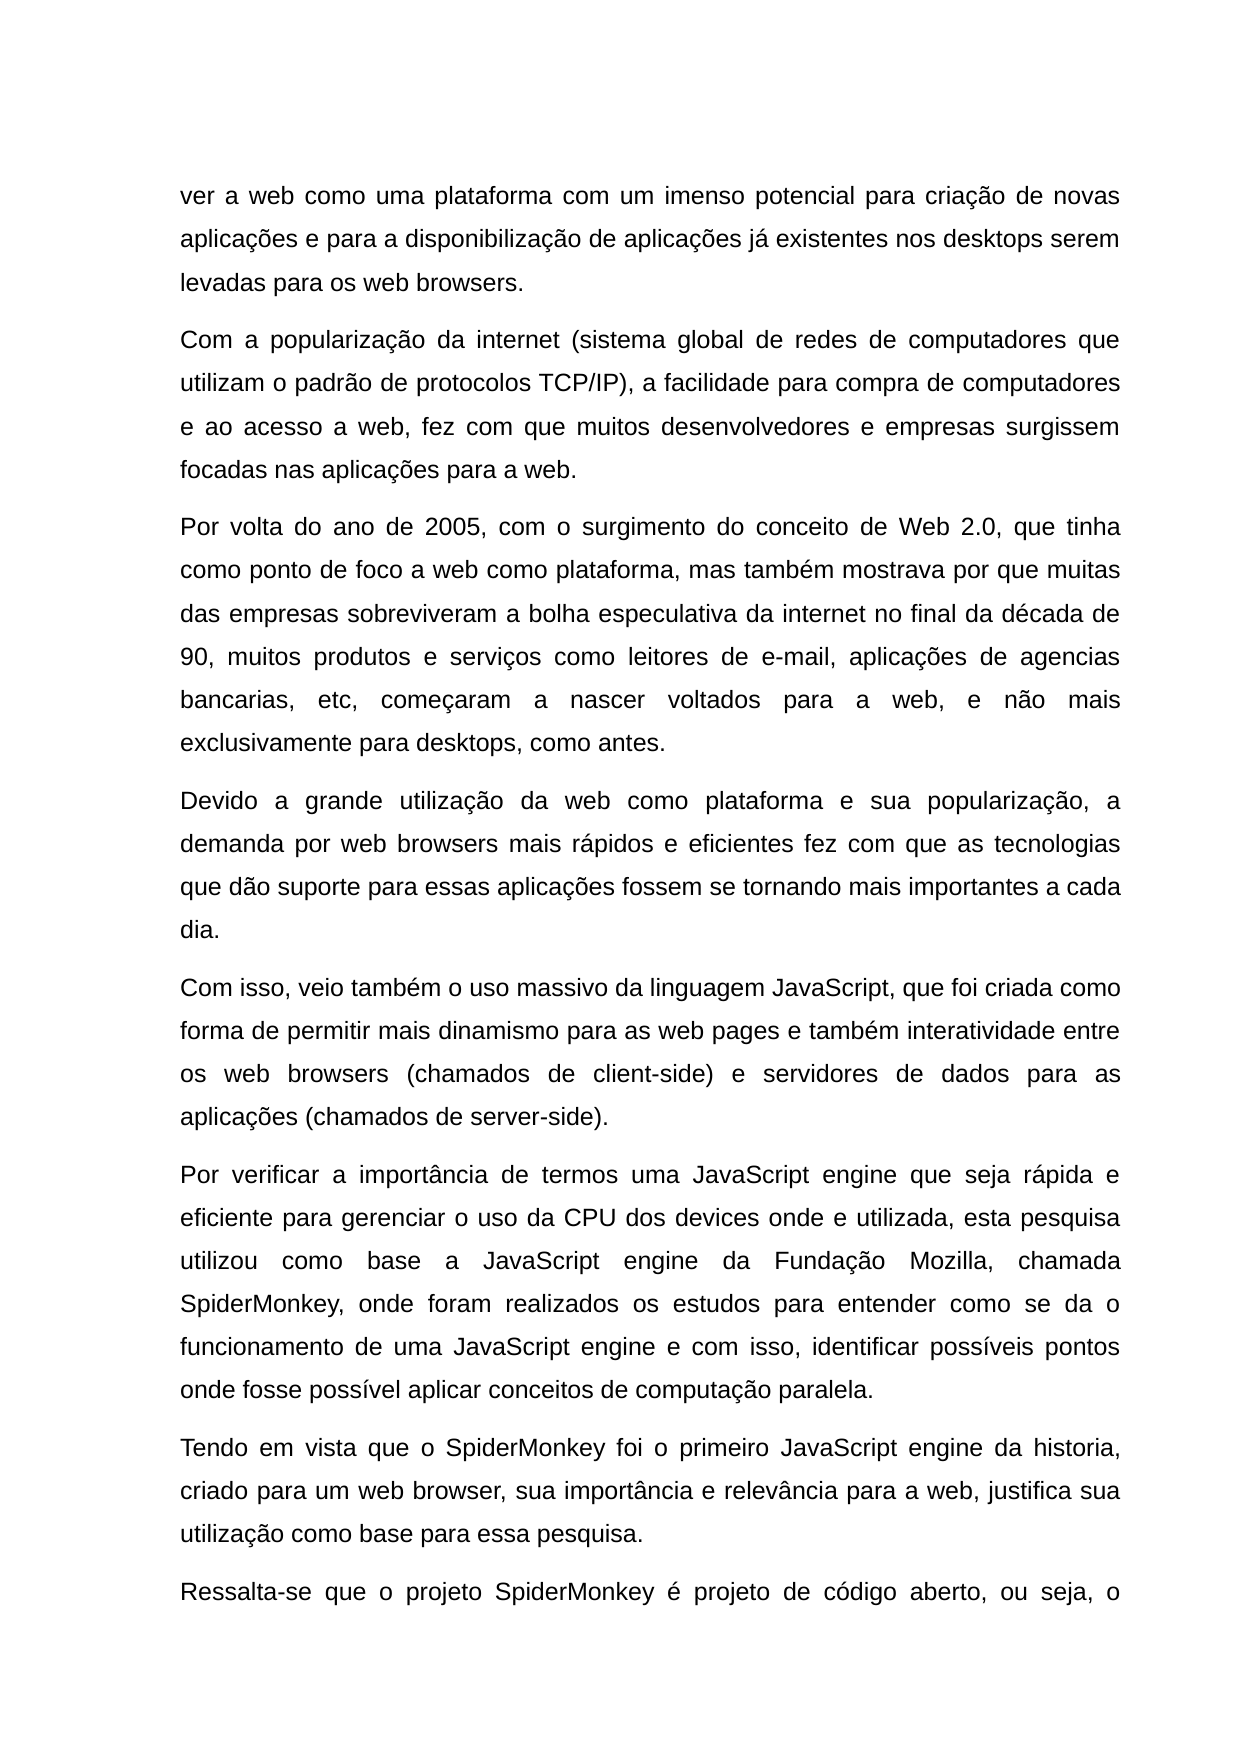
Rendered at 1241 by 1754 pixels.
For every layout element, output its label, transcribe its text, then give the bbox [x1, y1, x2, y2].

text ver a web como uma plataforma com um imenso potencial para criação de novas aplicações e para a disponibilização de aplicações já existentes nos desktops serem levadas para os web browsers. [180, 181, 1122, 296]
text Tendo em vista que o SpiderMonkey foi o primeiro JavaScript engine da historia, criado para um web browser, sua importância e relevância para a web, justifica sua utilização como base para essa pesquisa. [180, 1433, 1122, 1548]
text Ressalta-se que o projeto SpiderMonkey é projeto de código aberto, ou seja, o [180, 1577, 1122, 1606]
text Por volta do ano de 2005, com o surgimento do conceito de Web 2.0, que tinha como ponto de foco a web como plataforma, mas também mostrava por que muitas das empresas sobreviveram a bolha especulativa da internet no final da década de 90, muitos produtos e serviços como leitores de e-mail, aplicações de agencias bancarias, etc, começaram a nascer voltados para a web, e não mais exclusivamente para desktops, como antes. [180, 512, 1122, 757]
text Com isso, veio também o uso massivo da linguagem JavaScript, que foi criada como forma de permitir mais dinamismo para as web pages e também interatividade entre os web browsers (chamados de client-side) e servidores de dados para as aplicações (chamados de server-side). [180, 973, 1122, 1131]
text Devido a grande utilização da web como plataforma e sua popularização, a demanda por web browsers mais rápidos e eficientes fez com que as tecnologias que dão suporte para essas aplicações fossem se tornando mais importantes a cada dia. [180, 786, 1122, 944]
text Com a popularização da internet (sistema global de redes de computadores que utilizam o padrão de protocolos TCP/IP), a facilidade para compra de computadores e ao acesso a web, fez com que muitos desenvolvedores e empresas surgissem focadas nas aplicações para a web. [180, 325, 1122, 483]
text Por verificar a importância de termos uma JavaScript engine que seja rápida e eficiente para gerenciar o uso da CPU dos devices onde e utilizada, esta pesquisa utilizou como base a JavaScript engine da Fundação Mozilla, chamada SpiderMonkey, onde foram realizados os estudos para entender como se da o funcionamento de uma JavaScript engine e com isso, identificar possíveis pontos onde fosse possível aplicar conceitos de computação paralela. [180, 1160, 1122, 1404]
